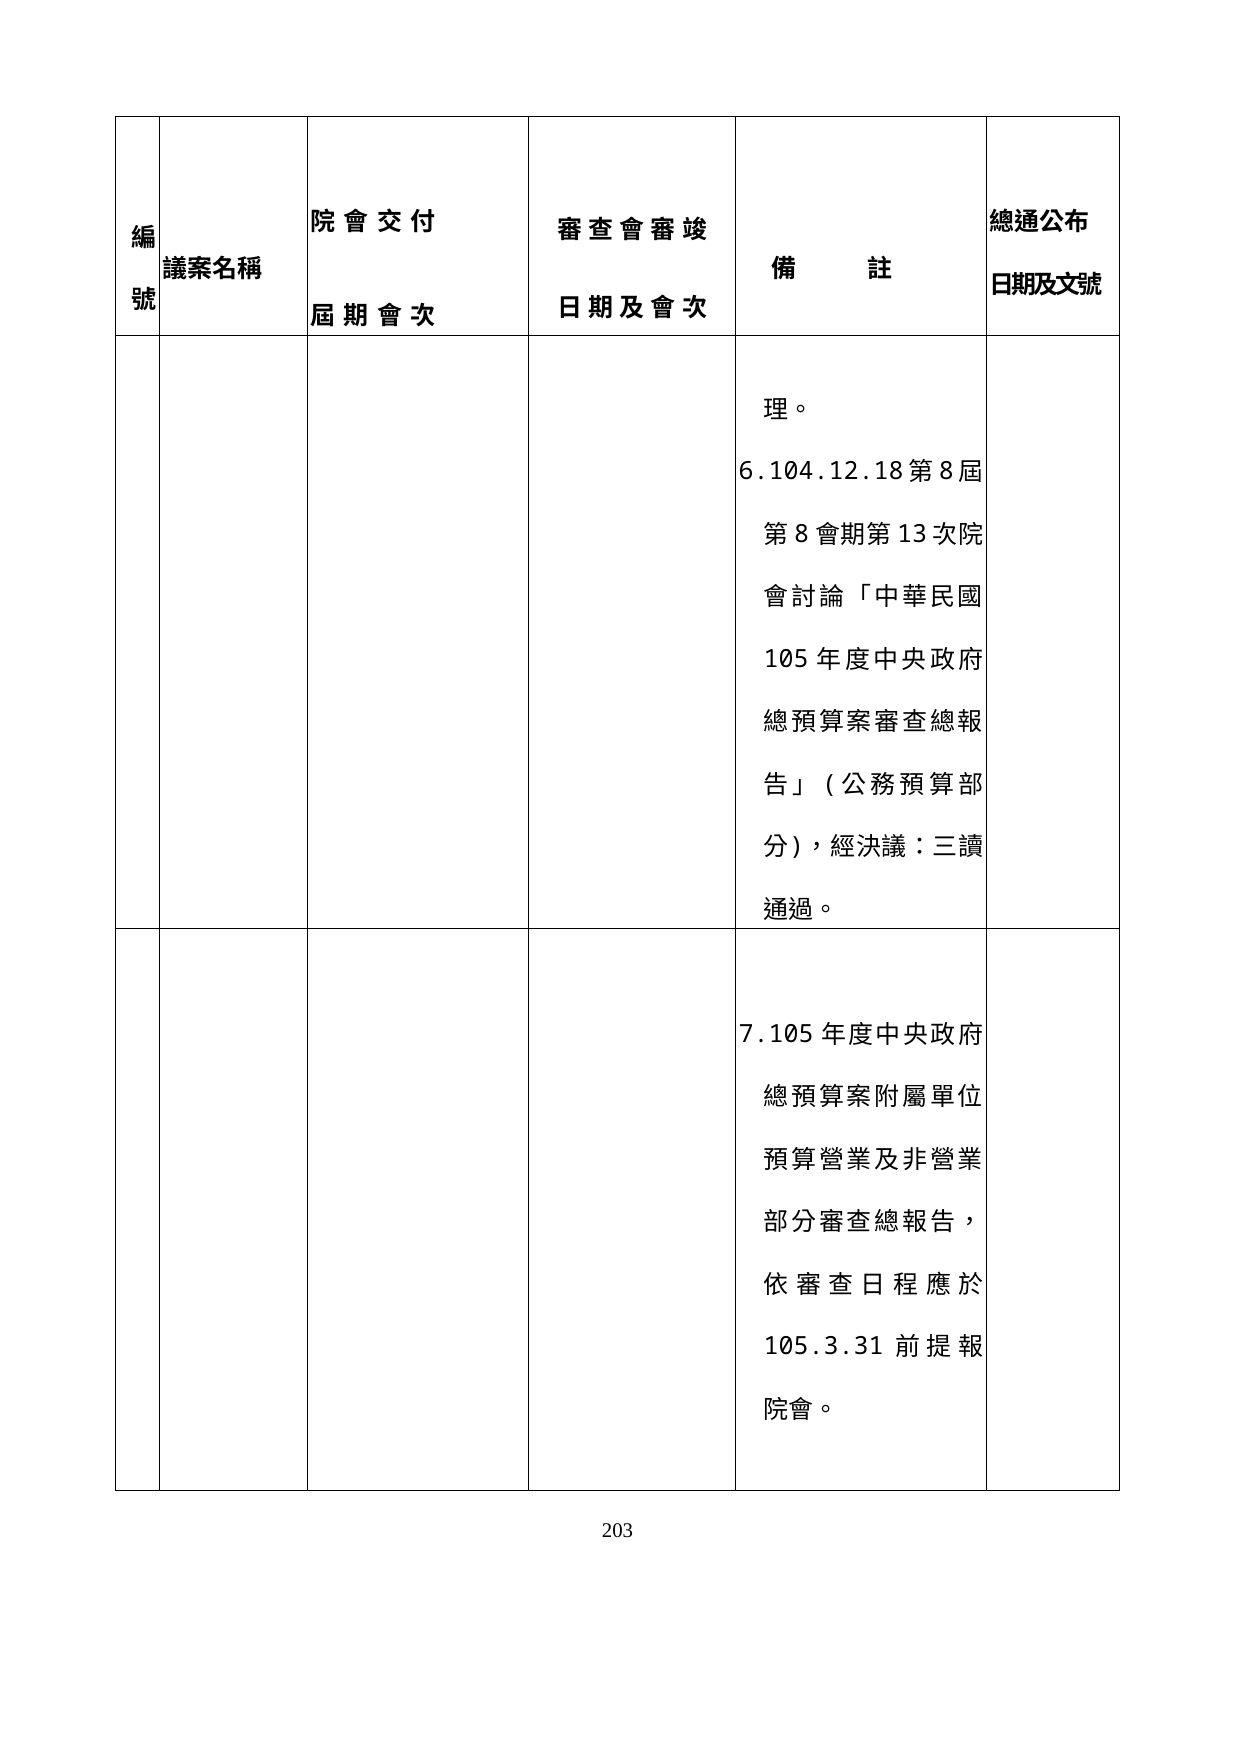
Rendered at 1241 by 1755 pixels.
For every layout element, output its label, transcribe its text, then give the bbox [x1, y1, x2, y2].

table_header 備 註 [736, 117, 986, 334]
table_header 審查會審竣 日期及會次 [529, 117, 735, 334]
table_cell [529, 929, 735, 1490]
table_cell 7.105年度中央政府總預算案附屬單位預算營業及非營業部分審查總報告，依審查日程應於105.3.31前提報院會。 [736, 929, 986, 1490]
table_cell [116, 929, 159, 1490]
table_cell [308, 336, 528, 928]
table_cell [987, 929, 1119, 1490]
table_cell [529, 336, 735, 928]
table_header 院會交付 屆期會次 [308, 117, 528, 334]
table_cell [116, 336, 159, 928]
table_header 編號 [116, 117, 159, 334]
table_header 總通公布 日期及文號 [987, 117, 1119, 334]
table_cell [160, 336, 307, 928]
table_header 議案名稱 [160, 117, 307, 334]
table_cell [308, 929, 528, 1490]
table_cell [987, 336, 1119, 928]
table_cell [160, 929, 307, 1490]
table_cell 理。 6.104.12.18第8屆第8會期第13次院會討論「中華民國105年度中央政府總預算案審查總報告」(公務預算部分)，經決議：三讀通過。 [736, 336, 986, 928]
